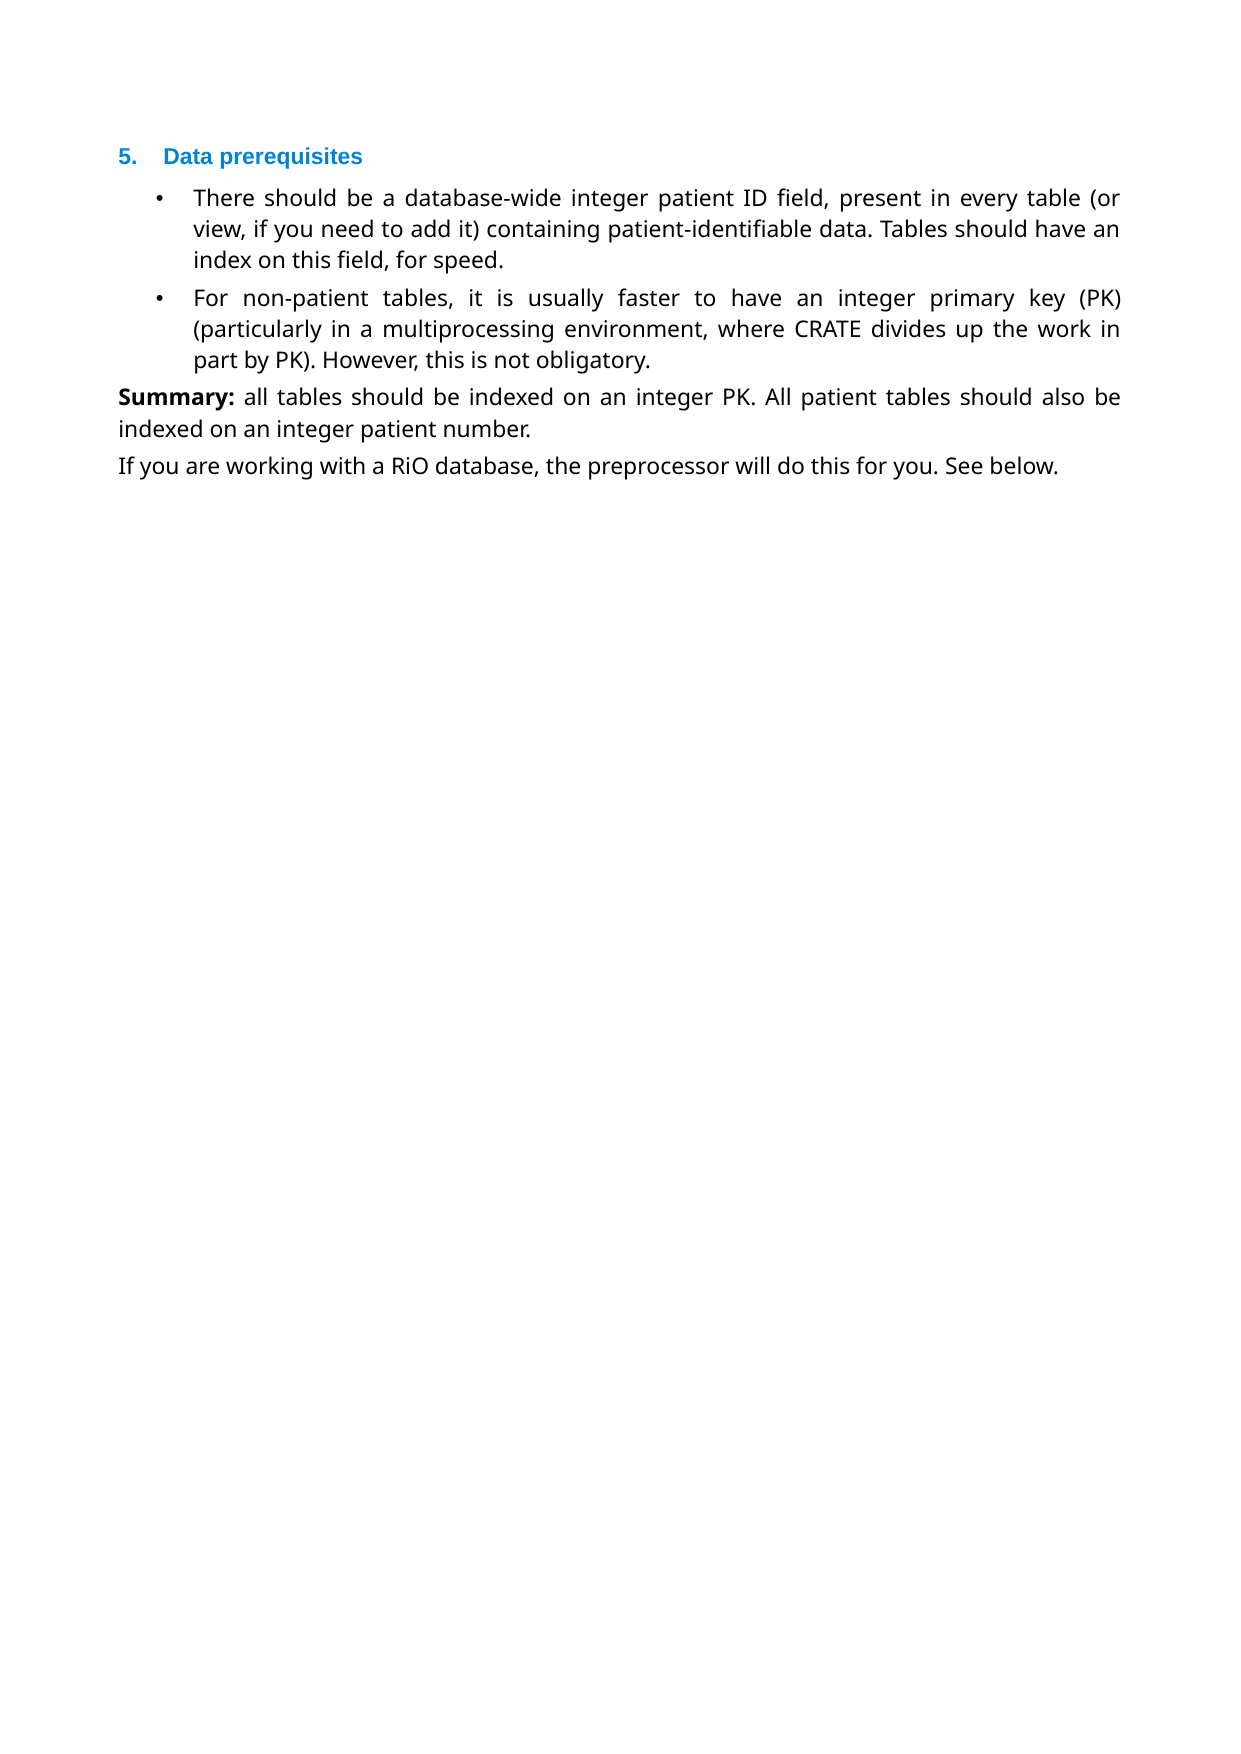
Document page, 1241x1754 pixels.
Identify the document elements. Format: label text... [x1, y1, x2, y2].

text Summary: all tables should be indexed on an integer PK. All patient tables should also be indexed on an integer patient number. [118, 381, 1122, 444]
text If you are working with a RiO database, the preprocessor will do this for you. See below. [118, 450, 1122, 481]
list For non-patient tables, it is usually faster to have an integer primary key (PK) (particularly in a multiprocessing environment, where CRATE divides up the work in part by PK). However, this is not obligatory. [156, 282, 1122, 375]
subtitle Data prerequisites [118, 143, 1122, 169]
list There should be a database-wide integer patient ID field, present in every table (or view, if you need to add it) containing patient-identifiable data. Tables should have an index on this field, for speed. [156, 182, 1122, 276]
